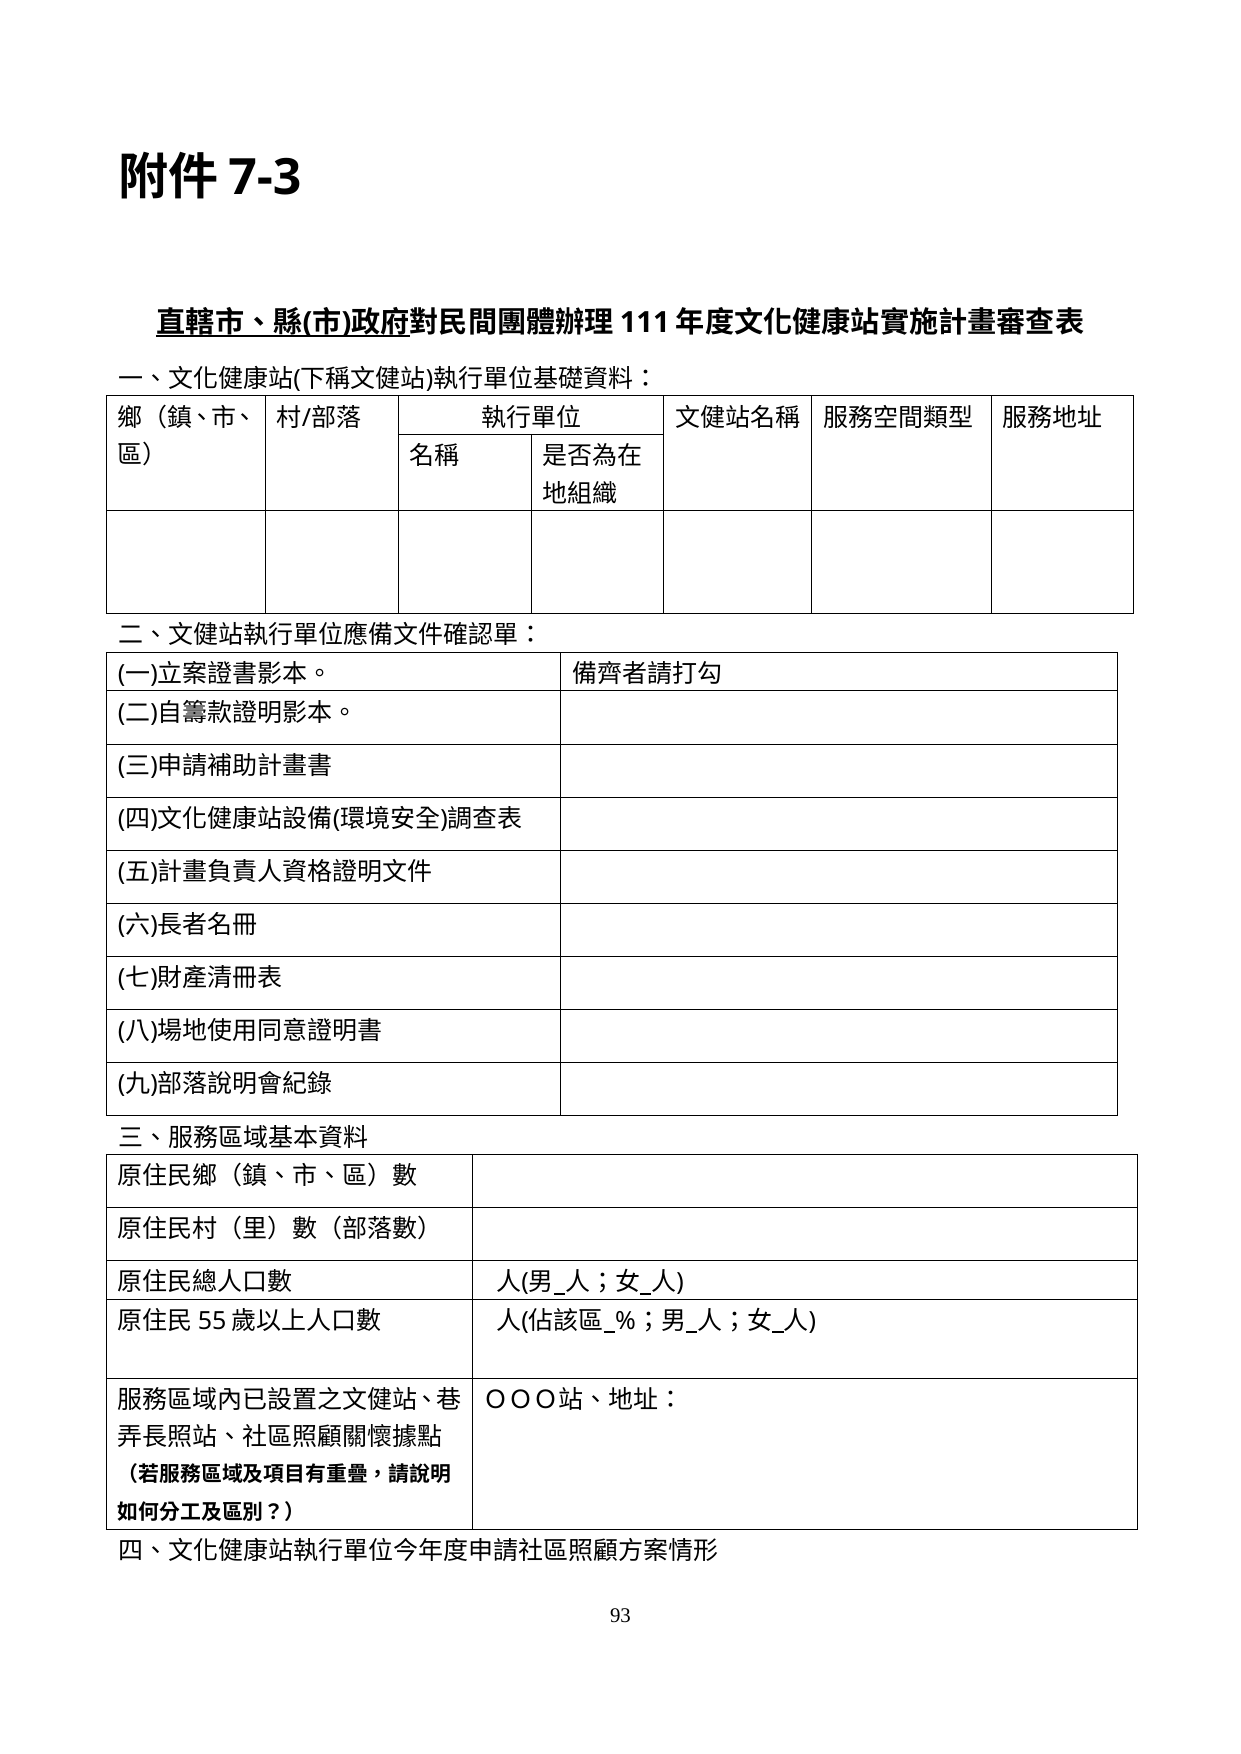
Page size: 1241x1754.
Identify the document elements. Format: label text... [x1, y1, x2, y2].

table_cell [561, 745, 1117, 797]
text 四、文化健康站執行單位今年度申請社區照顧方案情形 [118, 1530, 1122, 1567]
table_header (一)立案證書影本。 [107, 653, 560, 690]
text 直轄市、縣(市)政府對民間團體辦理111年度文化健康站實施計畫審查表 [118, 283, 1122, 358]
table_cell [812, 511, 991, 613]
table_cell [399, 511, 531, 613]
table_header 原住民鄉（鎮、市、區）數 [107, 1155, 472, 1207]
table_cell (九)部落說明會紀錄 [107, 1063, 560, 1115]
table_header 服務空間類型 [812, 396, 991, 510]
table_cell 原住民總人口數 [107, 1261, 472, 1299]
table_cell [561, 691, 1117, 743]
table_cell 服務區域內已設置之文健站、巷弄長照站、社區照顧關懷據點 （若服務區域及項目有重疊，請說明如何分工及區別？） [107, 1379, 472, 1529]
table_cell (八)場地使用同意證明書 [107, 1010, 560, 1062]
table_header 村/部落 [266, 396, 398, 510]
table_cell [561, 1010, 1117, 1062]
table_cell [107, 511, 265, 613]
table_header 服務地址 [992, 396, 1133, 510]
list 文健站執行單位應備文件確認單： [118, 614, 1122, 652]
table_header 備齊者請打勾 [561, 653, 1117, 690]
table_cell 名稱 [399, 435, 531, 510]
subtitle 附件7-3 [118, 135, 1122, 210]
table_cell 原住民55歲以上人口數 [107, 1300, 472, 1378]
table_header 執行單位 [399, 396, 663, 434]
table_cell [992, 511, 1133, 613]
table_cell (五)計畫負責人資格證明文件 [107, 851, 560, 903]
table_cell (二)自籌款證明影本。 [107, 691, 560, 743]
table_cell [561, 904, 1117, 956]
table_cell 人(佔該區 %；男 人；女 人) [473, 1300, 1137, 1378]
table_cell (七)財產清冊表 [107, 957, 560, 1009]
table_cell [561, 798, 1117, 850]
table_cell 人(男 人；女 人) [473, 1261, 1137, 1299]
table_cell ＯＯＯ站、地址： [473, 1379, 1137, 1529]
table_header 鄉（鎮、市、區） [107, 396, 265, 510]
table_cell [473, 1208, 1137, 1260]
table_cell [561, 1063, 1117, 1115]
table_cell [664, 511, 811, 613]
table_cell 是否為在地組織 [532, 435, 663, 510]
table_cell [266, 511, 398, 613]
text 三、服務區域基本資料 [118, 1116, 1122, 1154]
table_cell [561, 851, 1117, 903]
table_cell [532, 511, 663, 613]
table_cell (四)文化健康站設備(環境安全)調查表 [107, 798, 560, 850]
table_cell 原住民村（里）數（部落數） [107, 1208, 472, 1260]
table_header 文健站名稱 [664, 396, 811, 510]
table_cell (六)長者名冊 [107, 904, 560, 956]
list 文化健康站(下稱文健站)執行單位基礎資料： [118, 358, 1122, 395]
table_header [473, 1155, 1137, 1207]
table_cell [561, 957, 1117, 1009]
table_cell (三)申請補助計畫書 [107, 745, 560, 797]
